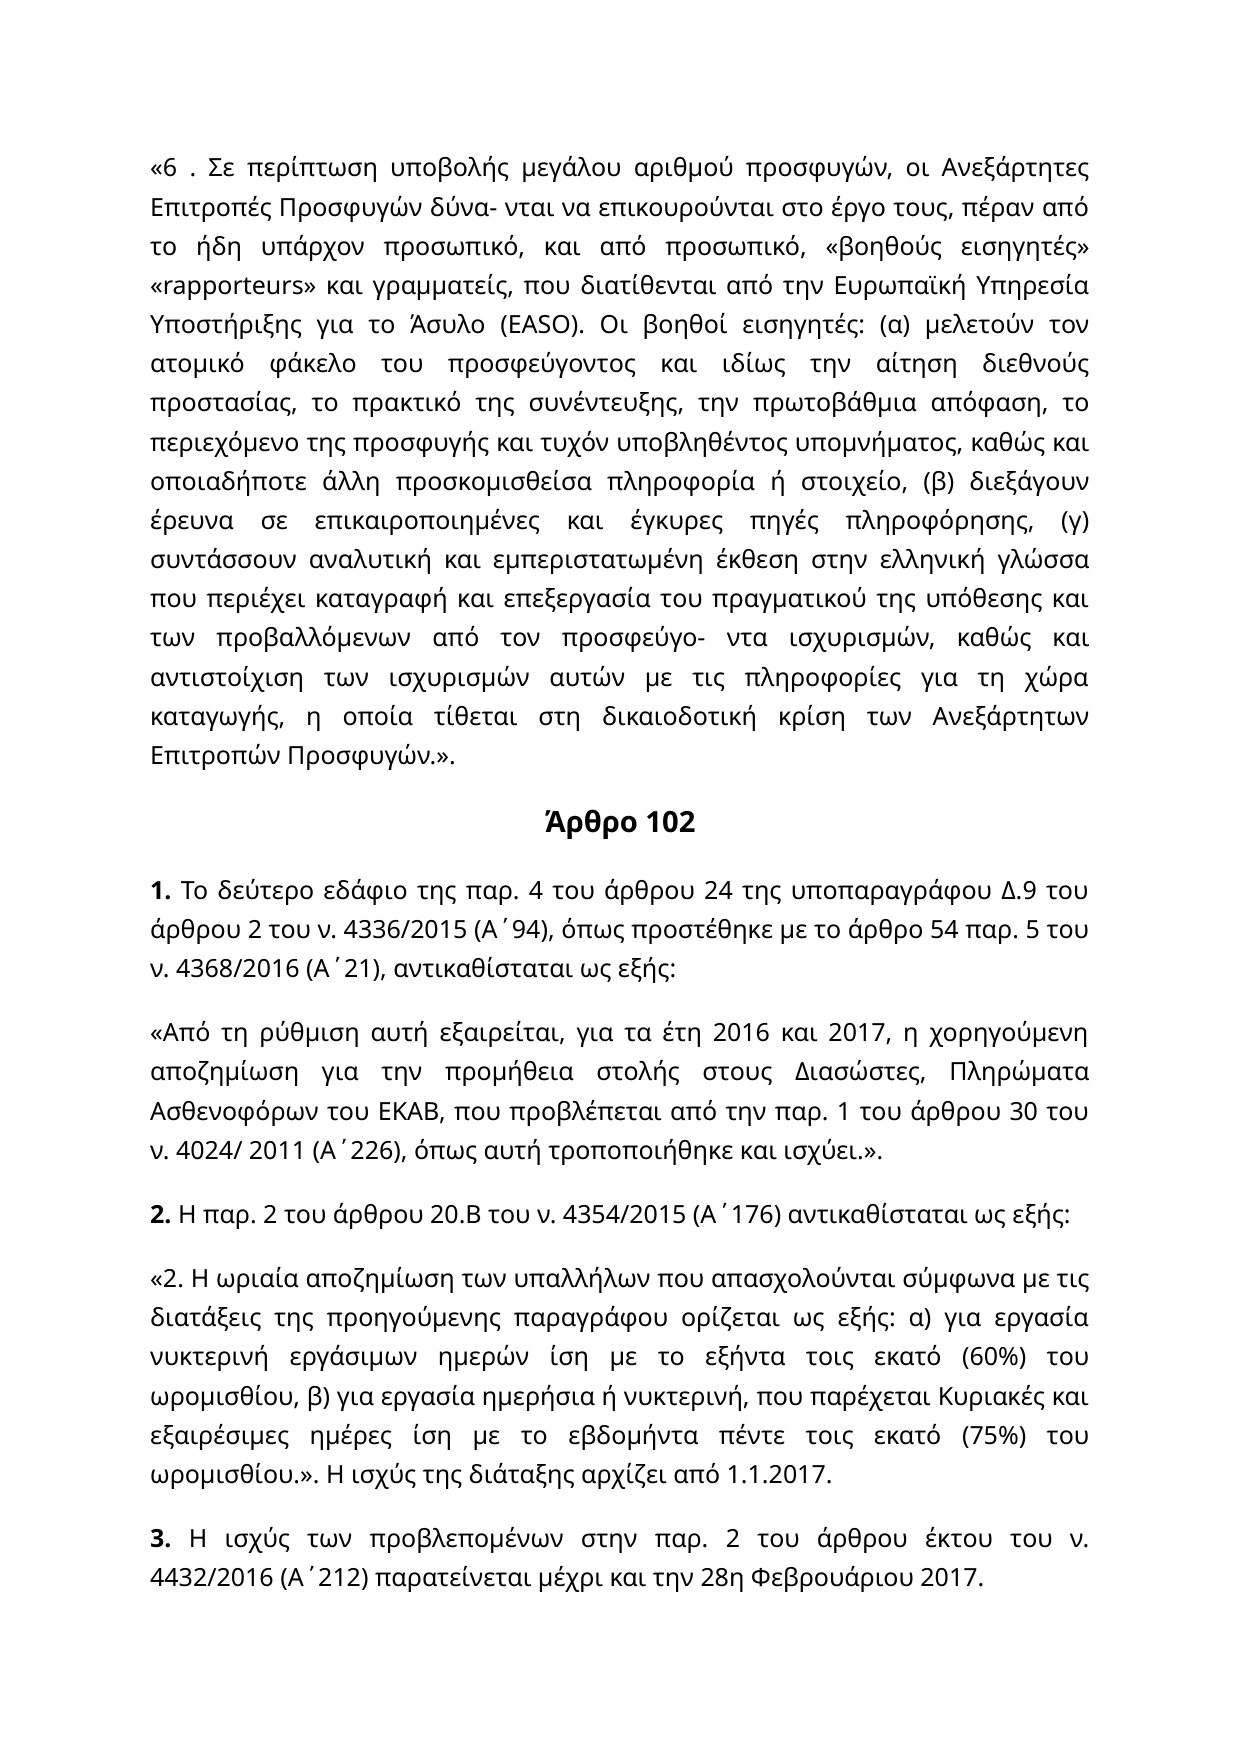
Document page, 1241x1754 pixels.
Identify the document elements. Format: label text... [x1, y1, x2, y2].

subtitle Άρθρο 102 [150, 802, 1090, 841]
text «6 . Σε περίπτωση υποβολής μεγάλου αριθμού προσφυγών, οι Ανεξάρτητες Επιτροπές Προσφυγών δύνα- νται να επικουρούνται στο έργο τους, πέραν από το ήδη υπάρχον προσωπικό, και από προσωπικό, «βοηθούς εισηγητές» «rapporteurs» και γραμματείς, που διατίθενται από την Ευρωπαϊκή Υπηρεσία Υποστήριξης για το Άσυλο (EASO). Οι βοηθοί εισηγητές: (α) μελετούν τον ατομικό φάκελο του προσφεύγοντος και ιδίως την αίτηση διεθνούς προστασίας, το πρακτικό της συνέντευξης, την πρωτοβάθμια απόφαση, το περιεχόμενο της προσφυγής και τυχόν υποβληθέντος υπομνήματος, καθώς και οποιαδήποτε άλλη προσκομισθείσα πληροφορία ή στοιχείο, (β) διεξάγουν έρευνα σε επικαιροποιημένες και έγκυρες πηγές πληροφόρησης, (γ) συντάσσουν αναλυτική και εμπεριστατωμένη έκθεση στην ελληνική γλώσσα που περιέχει καταγραφή και επεξεργασία του πραγματικού της υπόθεσης και των προβαλλόμενων από τον προσφεύγο- ντα ισχυρισμών, καθώς και αντιστοίχιση των ισχυρισμών αυτών με τις πληροφορίες για τη χώρα καταγωγής, η οποία τίθεται στη δικαιοδοτική κρίση των Ανεξάρτητων Επιτροπών Προσφυγών.». [150, 150, 1090, 772]
text «2. Η ωριαία αποζημίωση των υπαλλήλων που απασχολούνται σύμφωνα με τις διατάξεις της προηγούμενης παραγράφου ορίζεται ως εξής: α) για εργασία νυκτερινή εργάσιμων ημερών ίση με το εξήντα τοις εκατό (60%) του ωρομισθίου, β) για εργασία ημερήσια ή νυκτερινή, που παρέχεται Κυριακές και εξαιρέσιμες ημέρες ίση με το εβδομήντα πέντε τοις εκατό (75%) του ωρομισθίου.». Η ισχύς της διάταξης αρχίζει από 1.1.2017. [150, 1261, 1090, 1491]
text 2. Η παρ. 2 του άρθρου 20.Β του ν. 4354/2015 (Α΄176) αντικαθίσταται ως εξής: [150, 1196, 1090, 1231]
text 3. Η ισχύς των προβλεπομένων στην παρ. 2 του άρθρου έκτου του ν. 4432/2016 (Α΄212) παρατείνεται μέχρι και την 28η Φεβρουάριου 2017. [150, 1521, 1090, 1594]
text 1. Το δεύτερο εδάφιο της παρ. 4 του άρθρου 24 της υποπαραγράφου Δ.9 του άρθρου 2 του ν. 4336/2015 (Α΄94), όπως προστέθηκε με το άρθρο 54 παρ. 5 του ν. 4368/2016 (Α΄21), αντικαθίσταται ως εξής: [150, 872, 1090, 985]
text «Από τη ρύθμιση αυτή εξαιρείται, για τα έτη 2016 και 2017, η χορηγούμενη αποζημίωση για την προμήθεια στολής στους Διασώστες, Πληρώματα Ασθενοφόρων του ΕΚΑΒ, που προβλέπεται από την παρ. 1 του άρθρου 30 του ν. 4024/ 2011 (Α΄226), όπως αυτή τροποποιήθηκε και ισχύει.». [150, 1015, 1090, 1166]
